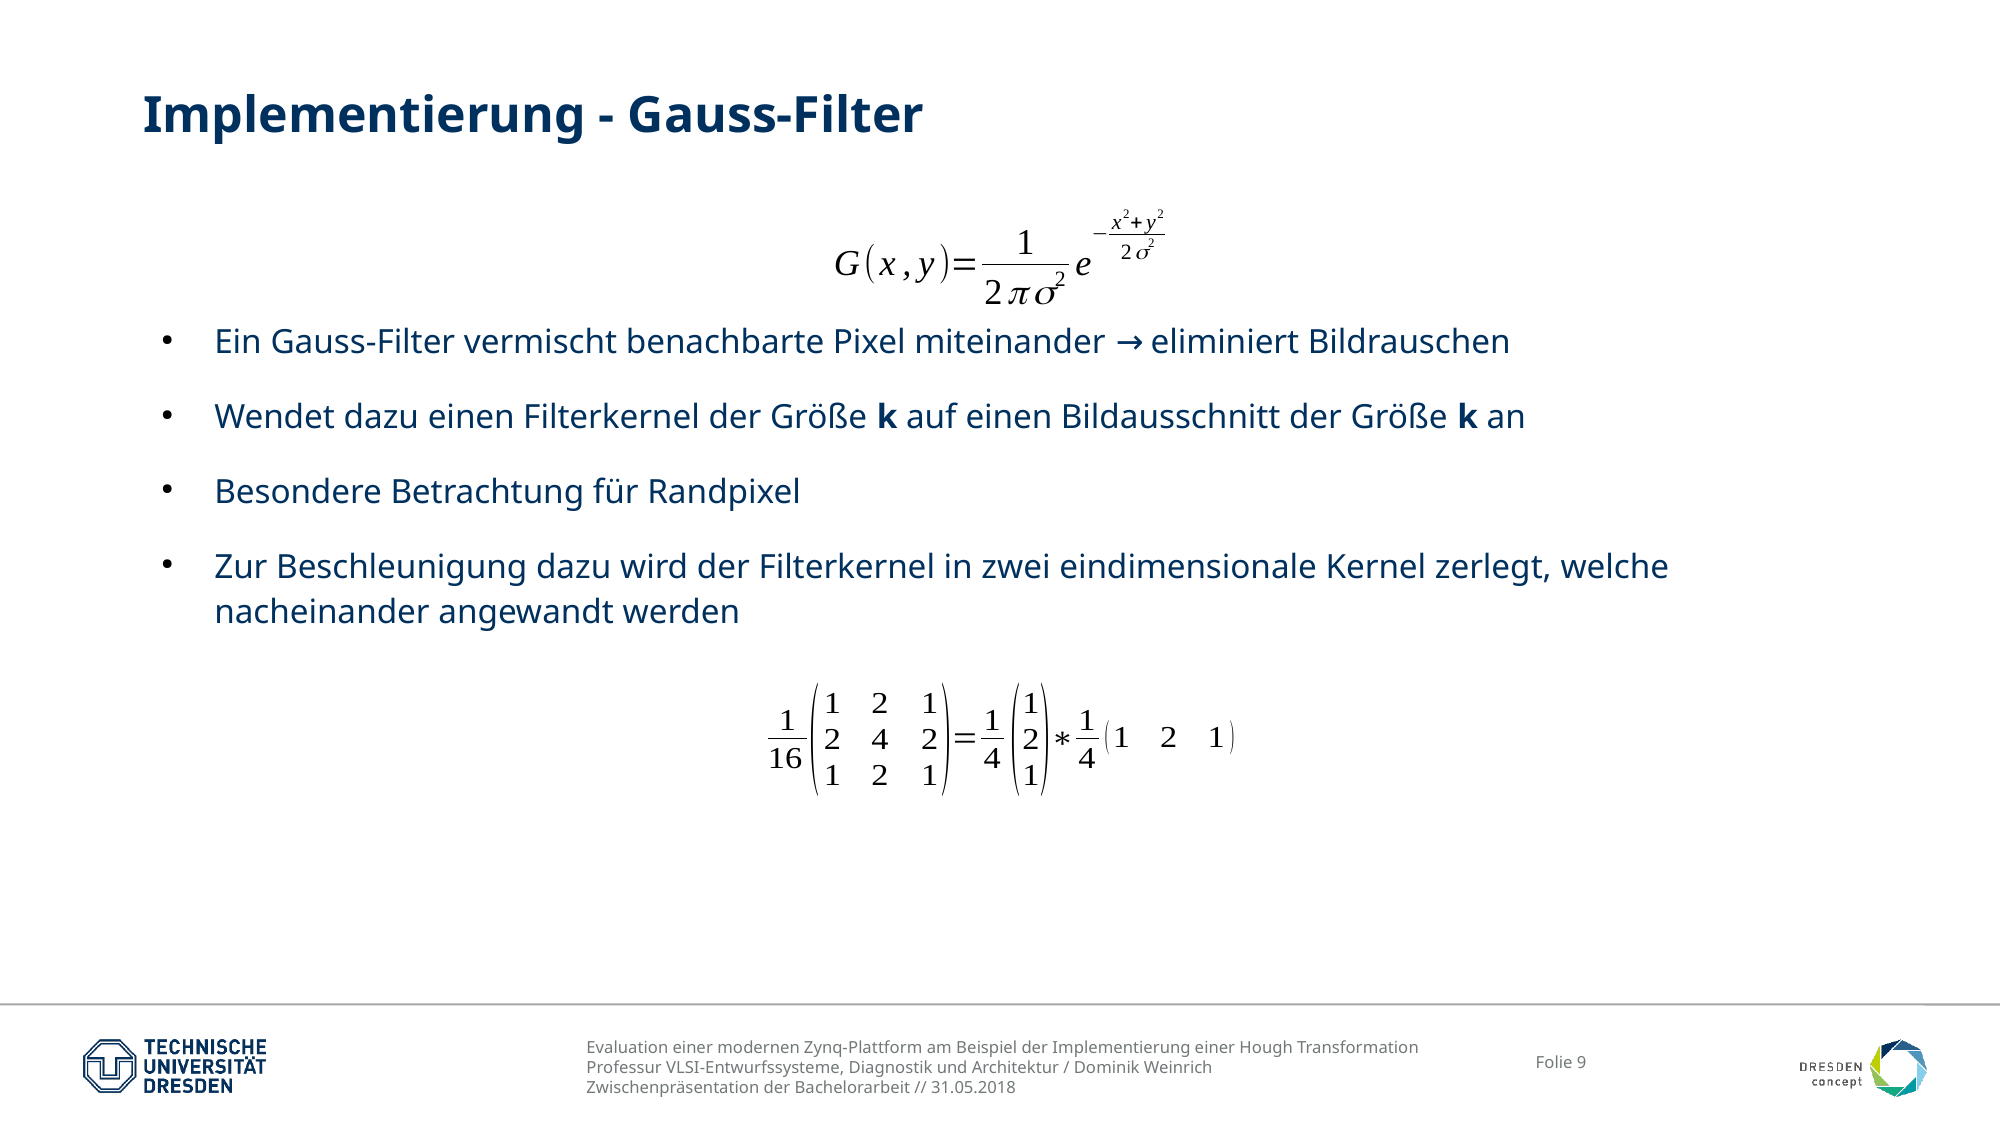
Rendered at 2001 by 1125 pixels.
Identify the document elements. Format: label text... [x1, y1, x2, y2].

picture [1800, 1039, 1927, 1097]
chart [757, 680, 1243, 799]
chart [824, 206, 1175, 313]
title Implementierung - Gauss-Filter [143, 56, 1880, 169]
list Ein Gauss-Filter vermischt benachbarte Pixel miteinander → eliminiert Bildrauschen Wendet dazu einen Filterkernel der Größe k auf einen Bildausschnitt der Größe k an Besondere Betrachtung für Randpixel Zur Beschleunigung dazu wird der Filterkernel in zwei eindimensionale Kernel zerlegt, welche nacheinander angewandt werden [143, 243, 1880, 957]
picture [83, 1039, 266, 1093]
